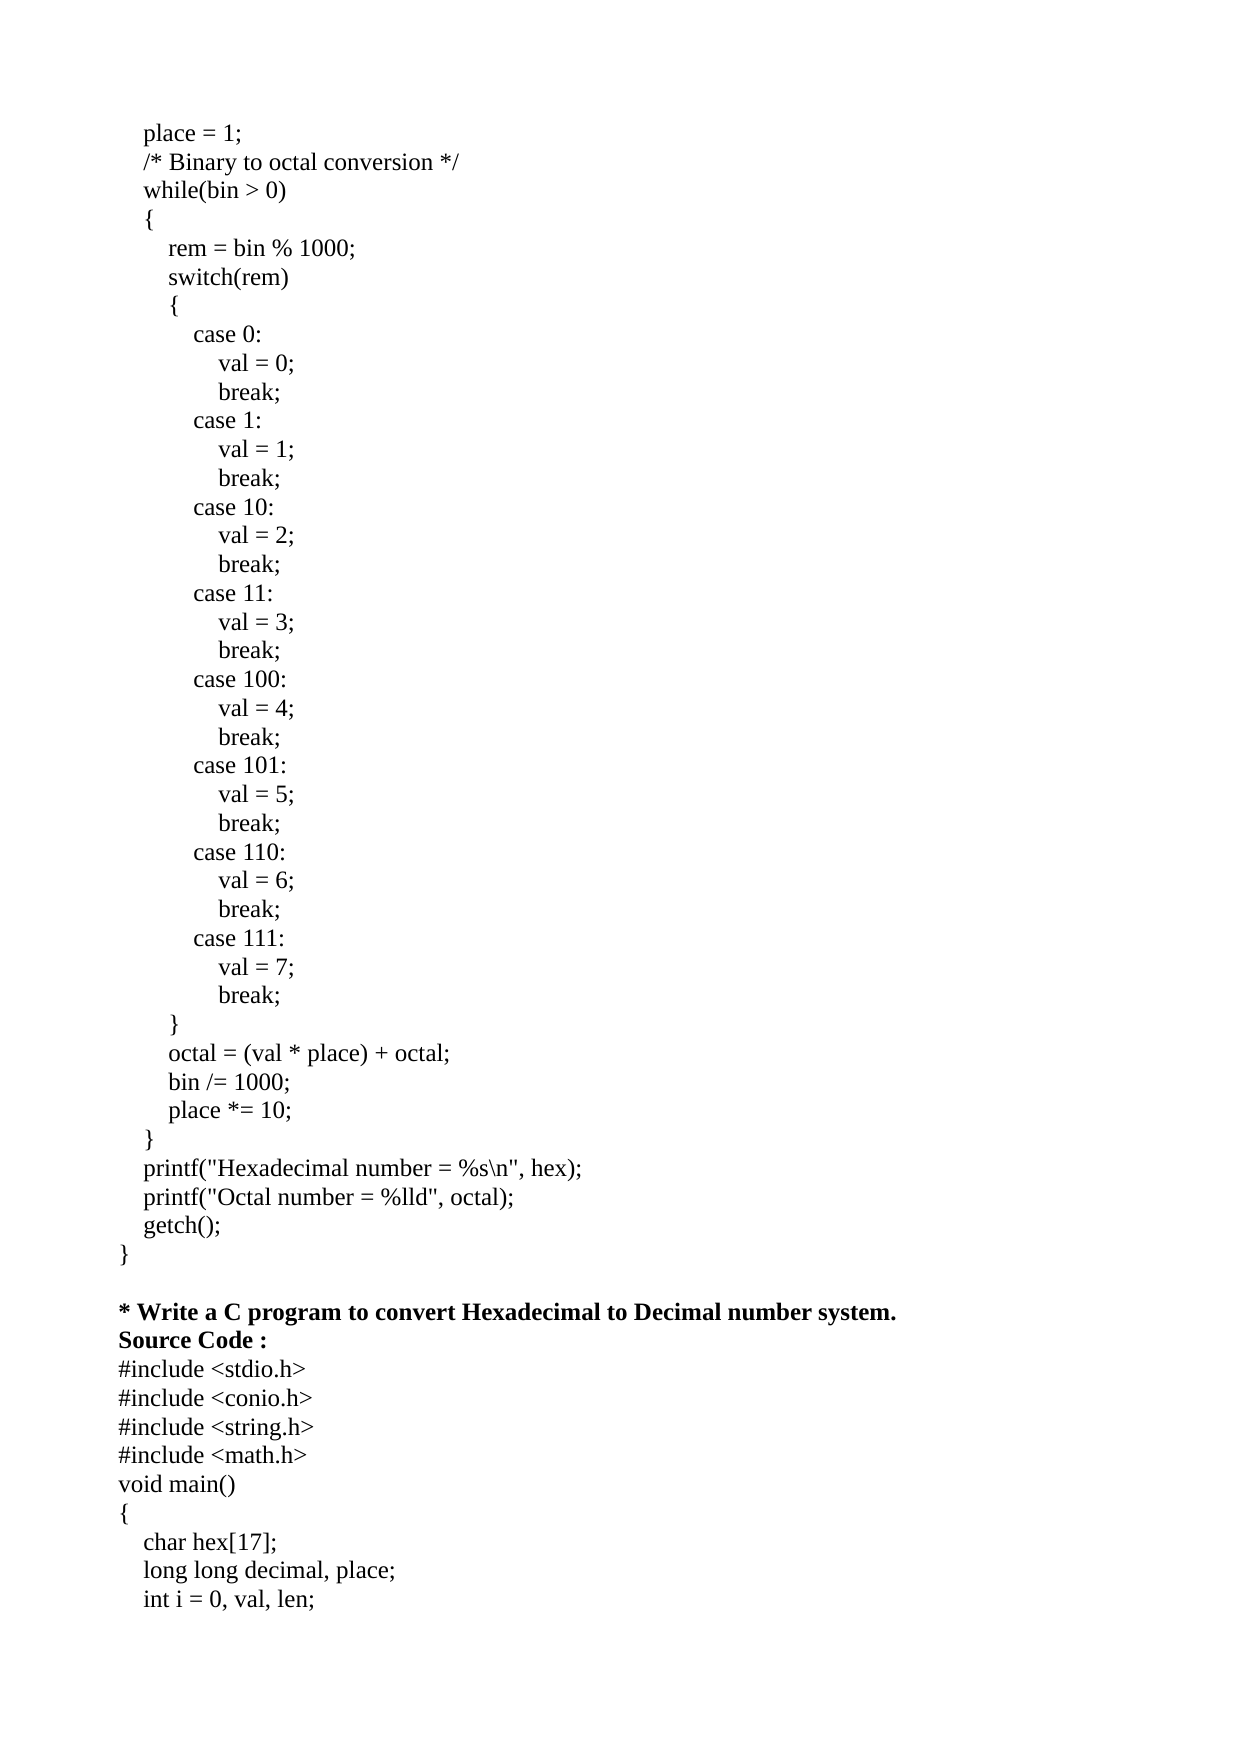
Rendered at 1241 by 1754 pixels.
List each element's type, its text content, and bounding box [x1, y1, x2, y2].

text int i = 0, val, len; [118, 1584, 1122, 1613]
text place = 1; [118, 118, 1122, 147]
text val = 3; [118, 607, 1122, 636]
text case 101: [118, 751, 1122, 779]
text printf("Octal number = %lld", octal); [118, 1182, 1122, 1211]
text break; [118, 549, 1122, 578]
text } [118, 1124, 1122, 1153]
text /* Binary to octal conversion */ [118, 147, 1122, 176]
text break; [118, 463, 1122, 492]
text getch(); [118, 1211, 1122, 1239]
text case 111: [118, 923, 1122, 952]
text val = 7; [118, 952, 1122, 981]
text val = 0; [118, 348, 1122, 377]
text { [118, 291, 1122, 319]
text rem = bin % 1000; [118, 233, 1122, 262]
text * Write a C program to convert Hexadecimal to Decimal number system. [118, 1297, 1122, 1326]
text val = 2; [118, 521, 1122, 549]
text { [118, 1498, 1122, 1527]
text break; [118, 808, 1122, 837]
text #include <math.h> [118, 1441, 1122, 1469]
text Source Code : [118, 1326, 1122, 1354]
text val = 6; [118, 866, 1122, 894]
text case 110: [118, 837, 1122, 866]
text val = 1; [118, 434, 1122, 463]
text case 1: [118, 406, 1122, 434]
text break; [118, 636, 1122, 664]
text break; [118, 894, 1122, 923]
text place *= 10; [118, 1096, 1122, 1124]
text { [118, 204, 1122, 233]
text printf("Hexadecimal number = %s\n", hex); [118, 1153, 1122, 1182]
text switch(rem) [118, 262, 1122, 291]
text break; [118, 377, 1122, 406]
text void main() [118, 1469, 1122, 1498]
text octal = (val * place) + octal; [118, 1038, 1122, 1067]
text } [118, 1009, 1122, 1038]
text break; [118, 722, 1122, 751]
text long long decimal, place; [118, 1556, 1122, 1584]
text #include <stdio.h> [118, 1354, 1122, 1383]
text #include <string.h> [118, 1412, 1122, 1441]
text bin /= 1000; [118, 1067, 1122, 1096]
text case 11: [118, 578, 1122, 607]
text case 10: [118, 492, 1122, 521]
text } [118, 1239, 1122, 1268]
text while(bin > 0) [118, 176, 1122, 204]
text break; [118, 981, 1122, 1009]
text case 100: [118, 664, 1122, 693]
text val = 4; [118, 693, 1122, 722]
text char hex[17]; [118, 1527, 1122, 1556]
text val = 5; [118, 779, 1122, 808]
text #include <conio.h> [118, 1383, 1122, 1412]
text case 0: [118, 319, 1122, 348]
